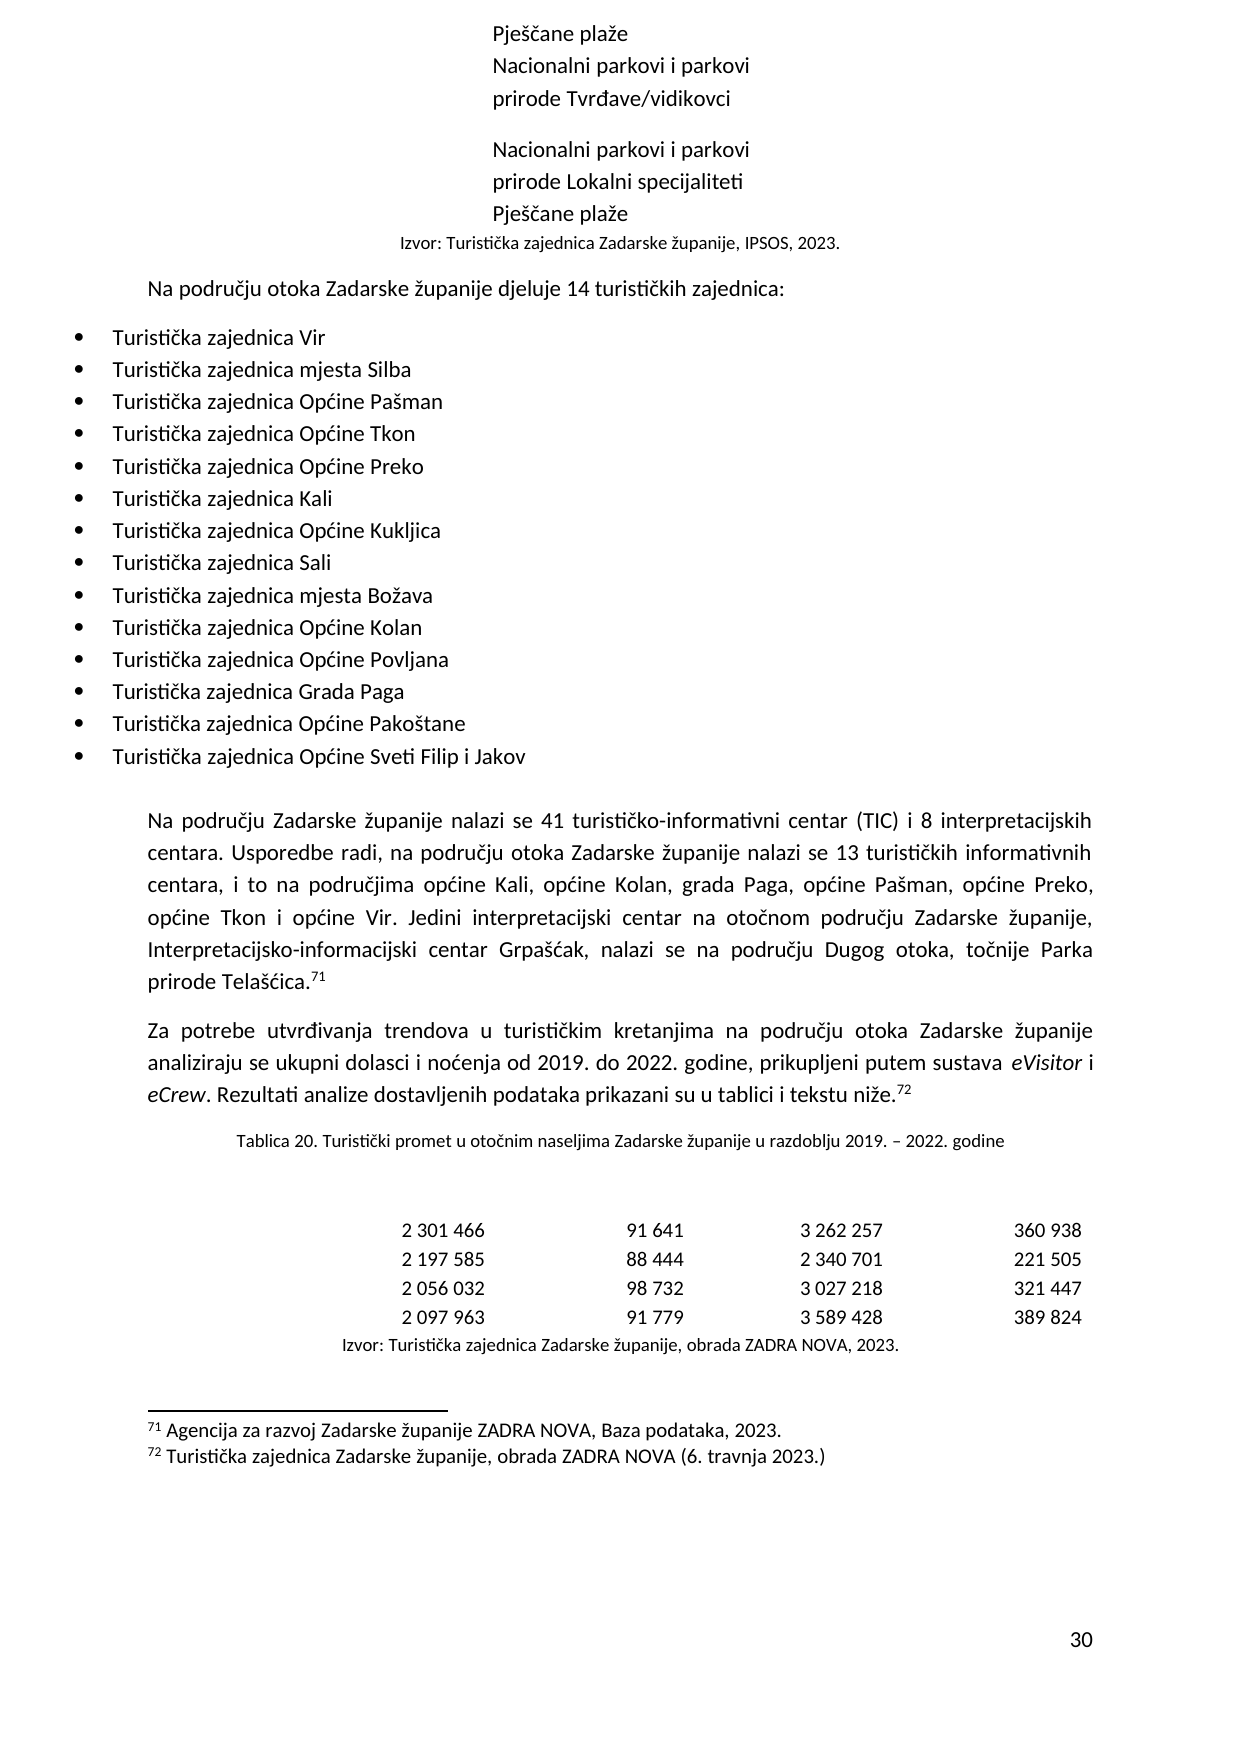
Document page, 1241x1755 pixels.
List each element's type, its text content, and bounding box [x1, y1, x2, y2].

table_cell 2022. [150, 1304, 296, 1332]
text Nacionalni parkovi i parkovi prirode Lokalni specijaliteti [492, 136, 823, 195]
table_header Strani Broj dolazaka [894, 1153, 1092, 1216]
table_cell 3 262 257 [695, 1217, 893, 1245]
text Pješčane plaže [492, 199, 953, 227]
text Vir [303, 19, 476, 47]
text Tablica 20. Turistički promet u otočnim naseljima Zadarske županije u razdoblju 2019. – 2022. godine [153, 1129, 1087, 1152]
table_cell 88 444 [496, 1246, 694, 1274]
table_header Domaći Broj dolazaka [495, 1153, 694, 1216]
list Turistička zajednica Općine Pašman [75, 387, 1145, 415]
table_cell 91 779 [496, 1304, 694, 1332]
table_cell 389 824 [894, 1304, 1092, 1332]
list Turistička zajednica Kali [75, 484, 1145, 512]
list Turistička zajednica Općine Pakoštane [75, 709, 1145, 738]
text 72 Turistička zajednica Zadarske županije, obrada ZADRA NOVA (6. travnja 2023.) [147, 1443, 1145, 1468]
table_header Godina [150, 1153, 296, 1216]
table_header Domaći Broj noćenja [296, 1153, 495, 1216]
table_cell 2 097 963 [297, 1304, 494, 1332]
text 71 Agencija za razvoj Zadarske županije ZADRA NOVA, Baza podataka, 2023. [147, 1418, 1145, 1443]
list Turistička zajednica Općine Tkon [75, 419, 1145, 448]
table_cell 321 447 [894, 1275, 1092, 1303]
list Turistička zajednica mjesta Božava [75, 581, 1145, 609]
table_cell 221 505 [894, 1246, 1092, 1274]
list Turistička zajednica Općine Povljana [75, 645, 1145, 673]
list Turistička zajednica mjesta Silba [75, 355, 1145, 383]
table_cell 2 301 466 [297, 1217, 494, 1245]
table_header Strani Broj noćenja [694, 1153, 893, 1216]
text Izvor: Turistička zajednica Zadarske županije, obrada ZADRA NOVA, 2023. [153, 1333, 1087, 1356]
list Turistička zajednica Općine Kukljica [75, 516, 1145, 544]
list Turistička zajednica Vir [75, 323, 1145, 351]
list Turistička zajednica Općine Sveti Filip i Jakov [75, 742, 1145, 770]
text Za potrebe utvrđivanja trendova u turističkim kretanjima na području otoka Zadarske županije analiziraju se ukupni dolasci i noćenja od 2019. do 2022. godine, prikupljeni putem sustava eVisitor i eCrew. Rezultati analize dostavljenih podataka prikazani su u tablici i tekstu niže.72 [147, 1016, 1094, 1108]
table_cell 2 197 585 [297, 1246, 494, 1274]
table_cell 2019. [150, 1217, 296, 1245]
table_cell 98 732 [496, 1275, 694, 1303]
text Pješčane plaže [492, 19, 953, 47]
list Turistička zajednica Sali [75, 548, 1145, 576]
text Na području Zadarske županije nalazi se 41 turističko-informativni centar (TIC) i 8 interpretacijskih centara. Usporedbe radi, na području otoka Zadarske županije nalazi se 13 turističkih informativnih centara, i to na područjima općine Kali, općine Kolan, grada Paga, općine Pašman, općine Preko, općine Tkon i općine Vir. Jedini interpretacijski centar na otočnom području Zadarske županije, Interpretacijsko-informacijski centar Grpašćak, nalazi se na području Dugog otoka, točnije Parka prirode Telašćica.71 [147, 806, 1093, 995]
text Izvor: Turistička zajednica Zadarske županije, IPSOS, 2023. [153, 232, 1087, 254]
table_cell 3 027 218 [695, 1275, 893, 1303]
text Nacionalni parkovi i parkovi prirode Tvrđave/vidikovci [492, 51, 823, 112]
list Turistička zajednica Grada Paga [75, 677, 1145, 705]
table_cell 2 340 701 [695, 1246, 893, 1274]
table_cell 2021. [150, 1275, 296, 1303]
table_cell 3 589 428 [695, 1304, 893, 1332]
text Na području otoka Zadarske županije djeluje 14 turističkih zajednica: [147, 274, 1145, 302]
text Dugi otok [303, 136, 476, 163]
table_cell 2020. [150, 1246, 296, 1274]
table_cell 91 641 [496, 1217, 694, 1245]
list Turistička zajednica Općine Kolan [75, 613, 1145, 641]
list Turistička zajednica Općine Preko [75, 452, 1145, 480]
table_cell 2 056 032 [297, 1275, 494, 1303]
table_cell 360 938 [894, 1217, 1092, 1245]
